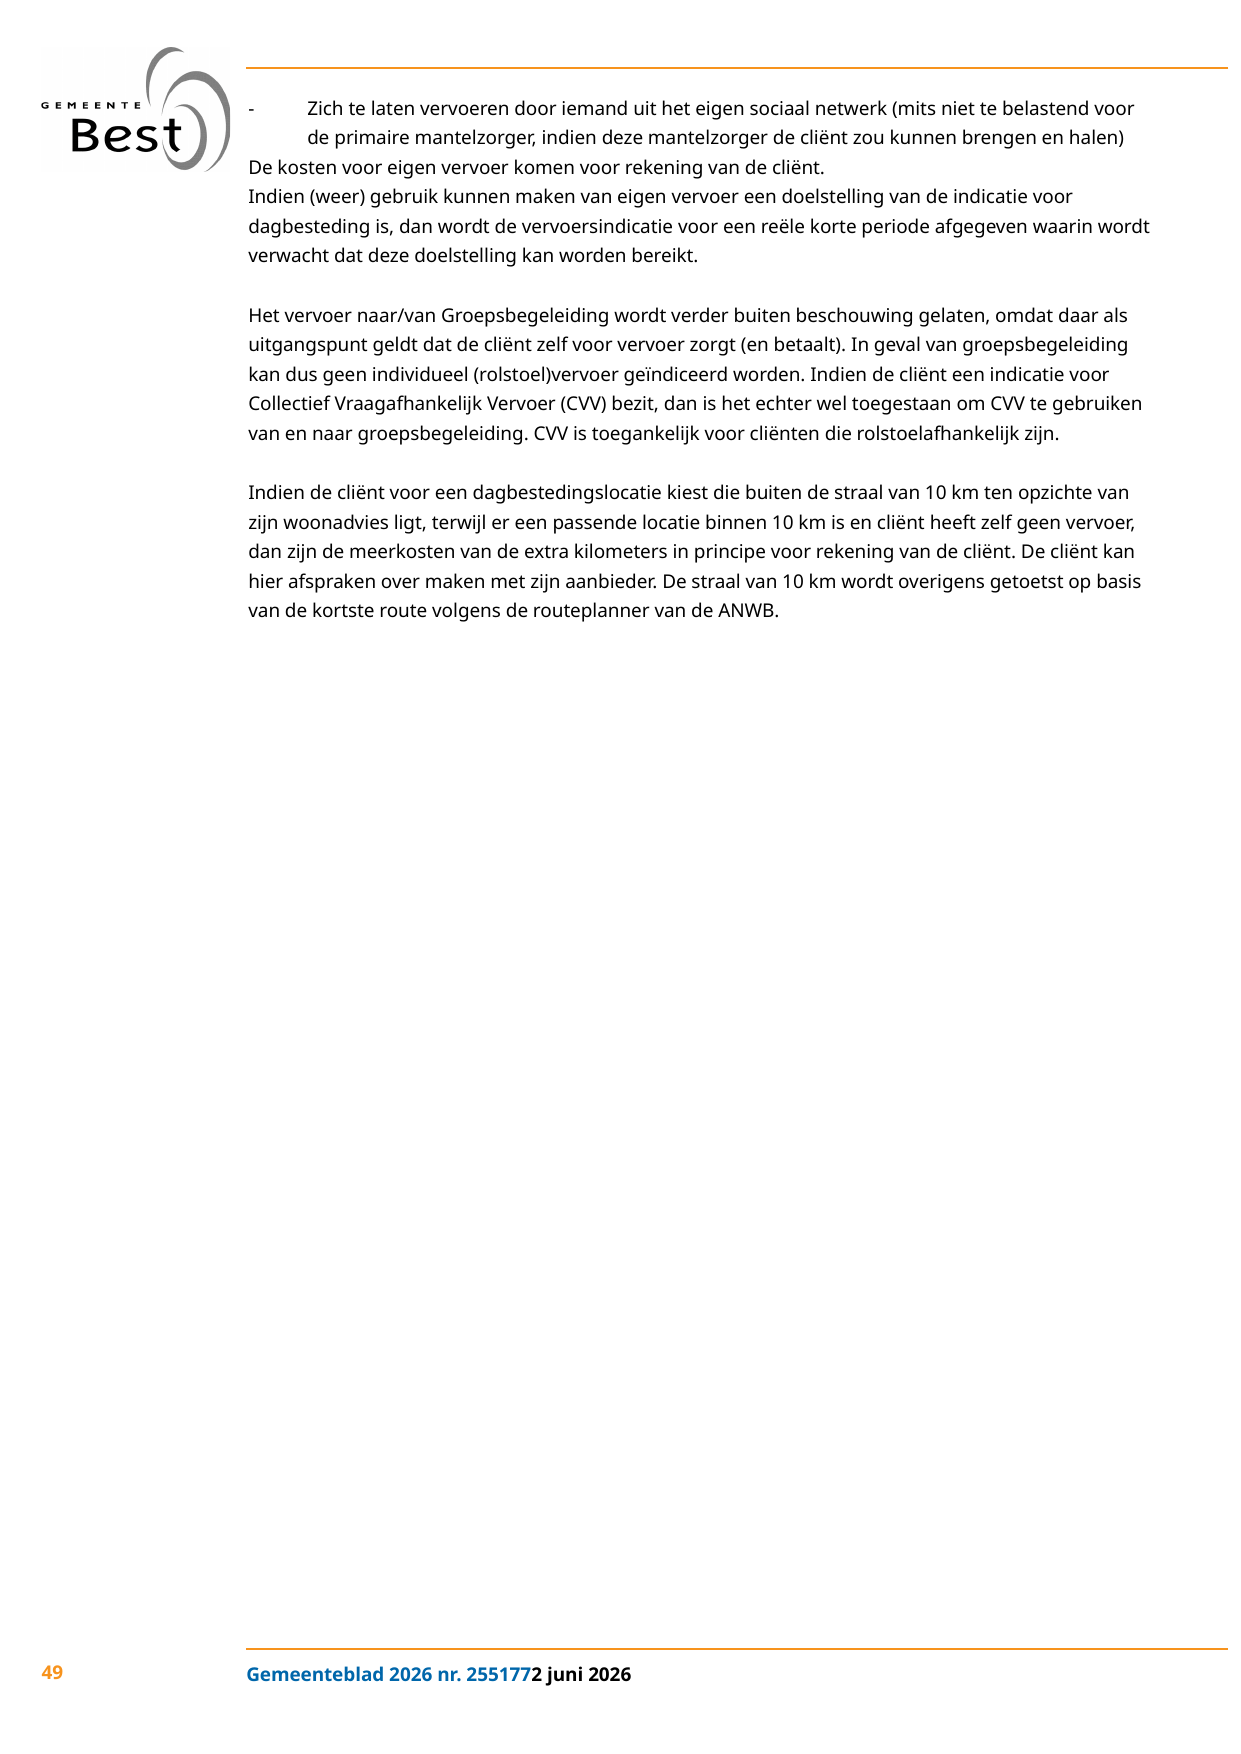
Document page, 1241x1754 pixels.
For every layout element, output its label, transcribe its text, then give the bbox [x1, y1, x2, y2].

picture [41, 47, 231, 172]
list Zich te laten vervoeren door iemand uit het eigen sociaal netwerk (mits niet te belastend voor de primaire mantelzorger, indien deze mantelzorger de cliënt zou kunnen brengen en halen) [248, 95, 1152, 150]
text Indien (weer) gebruik kunnen maken van eigen vervoer een doelstelling van de indicatie voor dagbesteding is, dan wordt de vervoersindicatie voor een reële korte periode afgegeven waarin wordt verwacht dat deze doelstelling kan worden bereikt. [248, 183, 1152, 268]
text De kosten voor eigen vervoer komen voor rekening van de cliënt. [248, 154, 1152, 180]
text Het vervoer naar/van Groepsbegeleiding wordt verder buiten beschouwing gelaten, omdat daar als uitgangspunt geldt dat de cliënt zelf voor vervoer zorgt (en betaalt). In geval van groepsbegeleiding kan dus geen individueel (rolstoel)vervoer geïndiceerd worden. Indien de cliënt een indicatie voor Collectief Vraagafhankelijk Vervoer (CVV) bezit, dan is het echter wel toegestaan om CVV te gebruiken van en naar groepsbegeleiding. CVV is toegankelijk voor cliënten die rolstoelafhankelijk zijn. [248, 302, 1152, 446]
text Indien de cliënt voor een dagbestedingslocatie kiest die buiten de straal van 10 km ten opzichte van zijn woonadvies ligt, terwijl er een passende locatie binnen 10 km is en cliënt heeft zelf geen vervoer, dan zijn de meerkosten van de extra kilometers in principe voor rekening van de cliënt. De cliënt kan hier afspraken over maken met zijn aanbieder. De straal van 10 km wordt overigens getoetst op basis van de kortste route volgens de routeplanner van de ANWB. [248, 479, 1152, 623]
